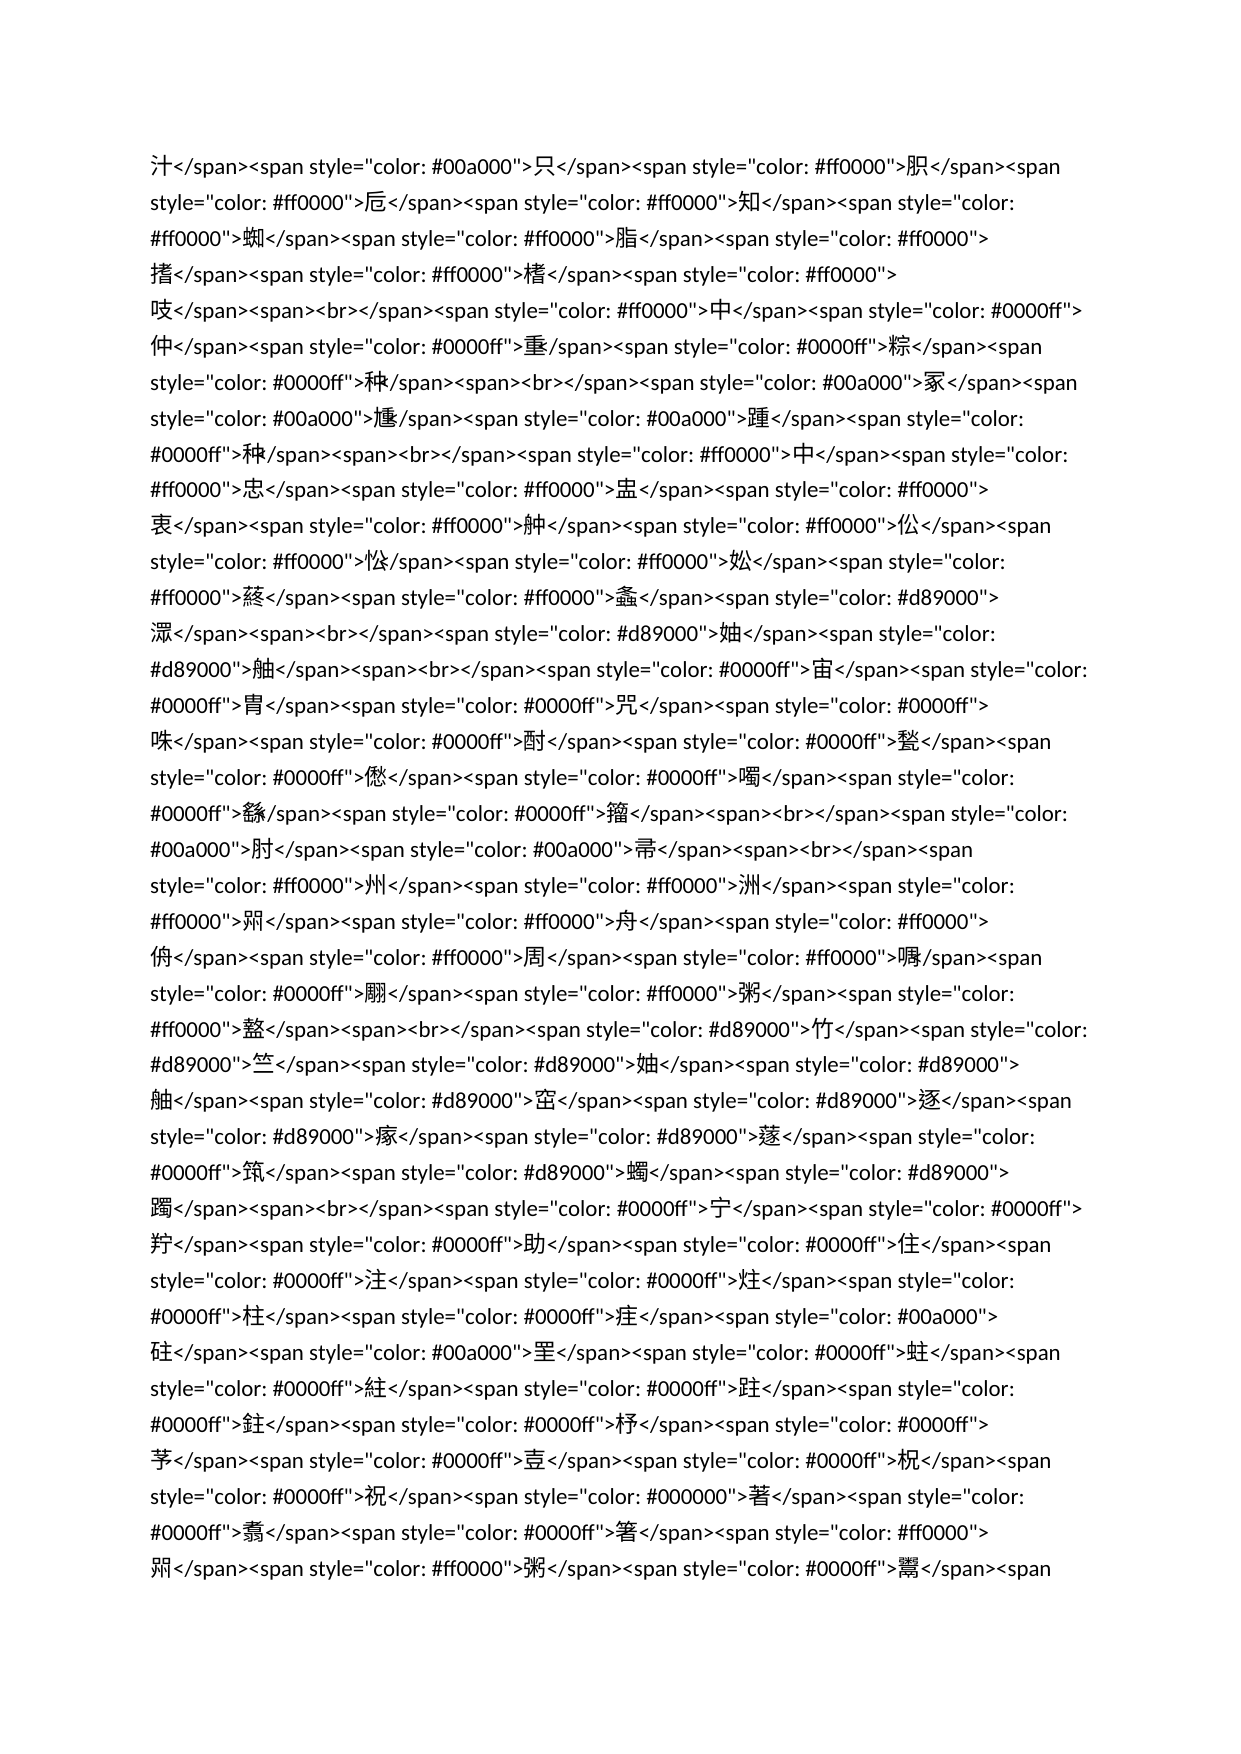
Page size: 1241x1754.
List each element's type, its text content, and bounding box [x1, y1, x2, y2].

text 汁</span><span style="color: #00a000">只</span><span style="color: #ff0000">胑</span><span style="color: #ff0000">卮</span><span style="color: #ff0000">知</span><span style="color: #ff0000">蜘</span><span style="color: #ff0000">脂</span><span style="color: #ff0000">搘</span><span style="color: #ff0000">榰</span><span style="color: #ff0000">吱</span><span><br></span><span style="color: #ff0000">中</span><span style="color: #0000ff">仲</span><span style="color: #0000ff">重</span><span style="color: #0000ff">粽</span><span style="color: #0000ff">种</span><span><br></span><span style="color: #00a000">冢</span><span style="color: #00a000">尰</span><span style="color: #00a000">踵</span><span style="color: #0000ff">种</span><span><br></span><span style="color: #ff0000">中</span><span style="color: #ff0000">忠</span><span style="color: #ff0000">盅</span><span style="color: #ff0000">衷</span><span style="color: #ff0000">舯</span><span style="color: #ff0000">伀</span><span style="color: #ff0000">忪</span><span style="color: #ff0000">妐</span><span style="color: #ff0000">蔠</span><span style="color: #ff0000">螽</span><span style="color: #d89000">潀</span><span><br></span><span style="color: #d89000">妯</span><span style="color: #d89000">舳</span><span><br></span><span style="color: #0000ff">宙</span><span style="color: #0000ff">胄</span><span style="color: #0000ff">咒</span><span style="color: #0000ff">咮</span><span style="color: #0000ff">酎</span><span style="color: #0000ff">甃</span><span style="color: #0000ff">僽</span><span style="color: #0000ff">噣</span><span style="color: #0000ff">繇</span><span style="color: #0000ff">籀</span><span><br></span><span style="color: #00a000">肘</span><span style="color: #00a000">帚</span><span><br></span><span style="color: #ff0000">州</span><span style="color: #ff0000">洲</span><span style="color: #ff0000">喌</span><span style="color: #ff0000">舟</span><span style="color: #ff0000">侜</span><span style="color: #ff0000">周</span><span style="color: #ff0000">啁</span><span style="color: #0000ff">翢</span><span style="color: #ff0000">粥</span><span style="color: #ff0000">盩</span><span><br></span><span style="color: #d89000">竹</span><span style="color: #d89000">竺</span><span style="color: #d89000">妯</span><span style="color: #d89000">舳</span><span style="color: #d89000">窋</span><span style="color: #d89000">逐</span><span style="color: #d89000">瘃</span><span style="color: #d89000">蓫</span><span style="color: #0000ff">筑</span><span style="color: #d89000">蠋</span><span style="color: #d89000">躅</span><span><br></span><span style="color: #0000ff">宁</span><span style="color: #0000ff">羜</span><span style="color: #0000ff">助</span><span style="color: #0000ff">住</span><span style="color: #0000ff">注</span><span style="color: #0000ff">炷</span><span style="color: #0000ff">柱</span><span style="color: #0000ff">疰</span><span style="color: #00a000">砫</span><span style="color: #00a000">罜</span><span style="color: #0000ff">蛀</span><span style="color: #0000ff">紸</span><span style="color: #0000ff">跓</span><span style="color: #0000ff">鉒</span><span style="color: #0000ff">杼</span><span style="color: #0000ff">芧</span><span style="color: #0000ff">壴</span><span style="color: #0000ff">柷</span><span style="color: #0000ff">祝</span><span style="color: #000000">著</span><span style="color: #0000ff">翥</span><span style="color: #0000ff">箸</span><span style="color: #ff0000">喌</span><span style="color: #ff0000">粥</span><span style="color: #0000ff">鬻</span><span [150, 150, 1090, 1583]
